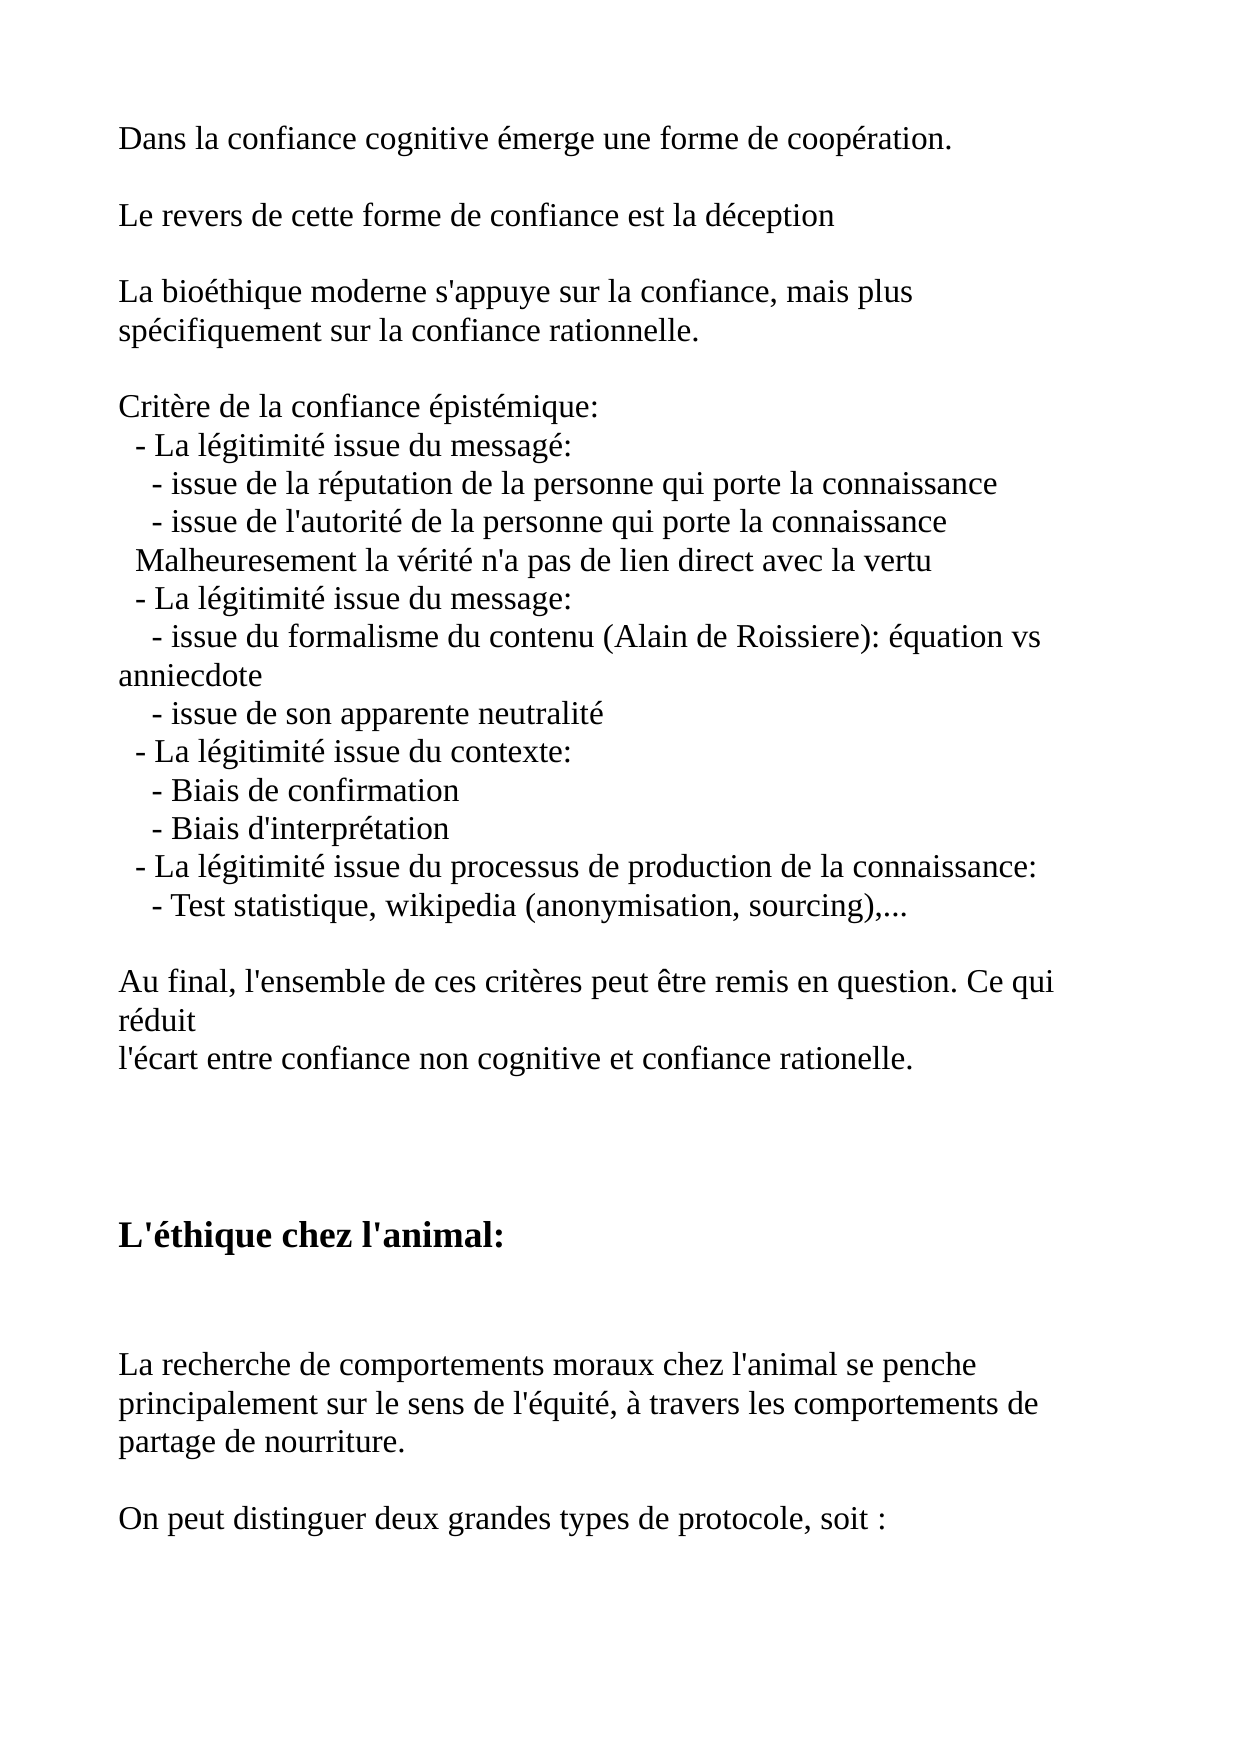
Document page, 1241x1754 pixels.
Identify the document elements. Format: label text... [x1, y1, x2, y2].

text - issue de la réputation de la personne qui porte la connaissance [118, 463, 1122, 501]
text - La légitimité issue du messagé: [118, 425, 1122, 463]
subtitle L'éthique chez l'animal: [118, 1212, 1122, 1255]
text - issue de l'autorité de la personne qui porte la connaissance [118, 501, 1122, 540]
text Dans la confiance cognitive émerge une forme de coopération. [118, 118, 1122, 156]
text - Test statistique, wikipedia (anonymisation, sourcing),... [118, 885, 1122, 923]
text l'écart entre confiance non cognitive et confiance rationelle. [118, 1038, 1122, 1076]
text - issue de son apparente neutralité [118, 693, 1122, 731]
text - Biais de confirmation [118, 770, 1122, 808]
text La bioéthique moderne s'appuye sur la confiance, mais plus spécifiquement sur la confiance rationnelle. [118, 271, 1122, 348]
text Le revers de cette forme de confiance est la déception [118, 195, 1122, 233]
text - La légitimité issue du contexte: [118, 731, 1122, 770]
text On peut distinguer deux grandes types de protocole, soit : [118, 1498, 1122, 1536]
text - La légitimité issue du message: [118, 578, 1122, 616]
text Malheuresement la vérité n'a pas de lien direct avec la vertu [118, 540, 1122, 578]
text Au final, l'ensemble de ces critères peut être remis en question. Ce qui réduit [118, 961, 1122, 1038]
text - issue du formalisme du contenu (Alain de Roissiere): équation vs anniecdote [118, 616, 1122, 693]
text La recherche de comportements moraux chez l'animal se penche principalement sur le sens de l'équité, à travers les comportements de partage de nourriture. [118, 1344, 1122, 1459]
text - Biais d'interprétation [118, 808, 1122, 846]
text - La légitimité issue du processus de production de la connaissance: [118, 846, 1122, 885]
text Critère de la confiance épistémique: [118, 386, 1122, 425]
